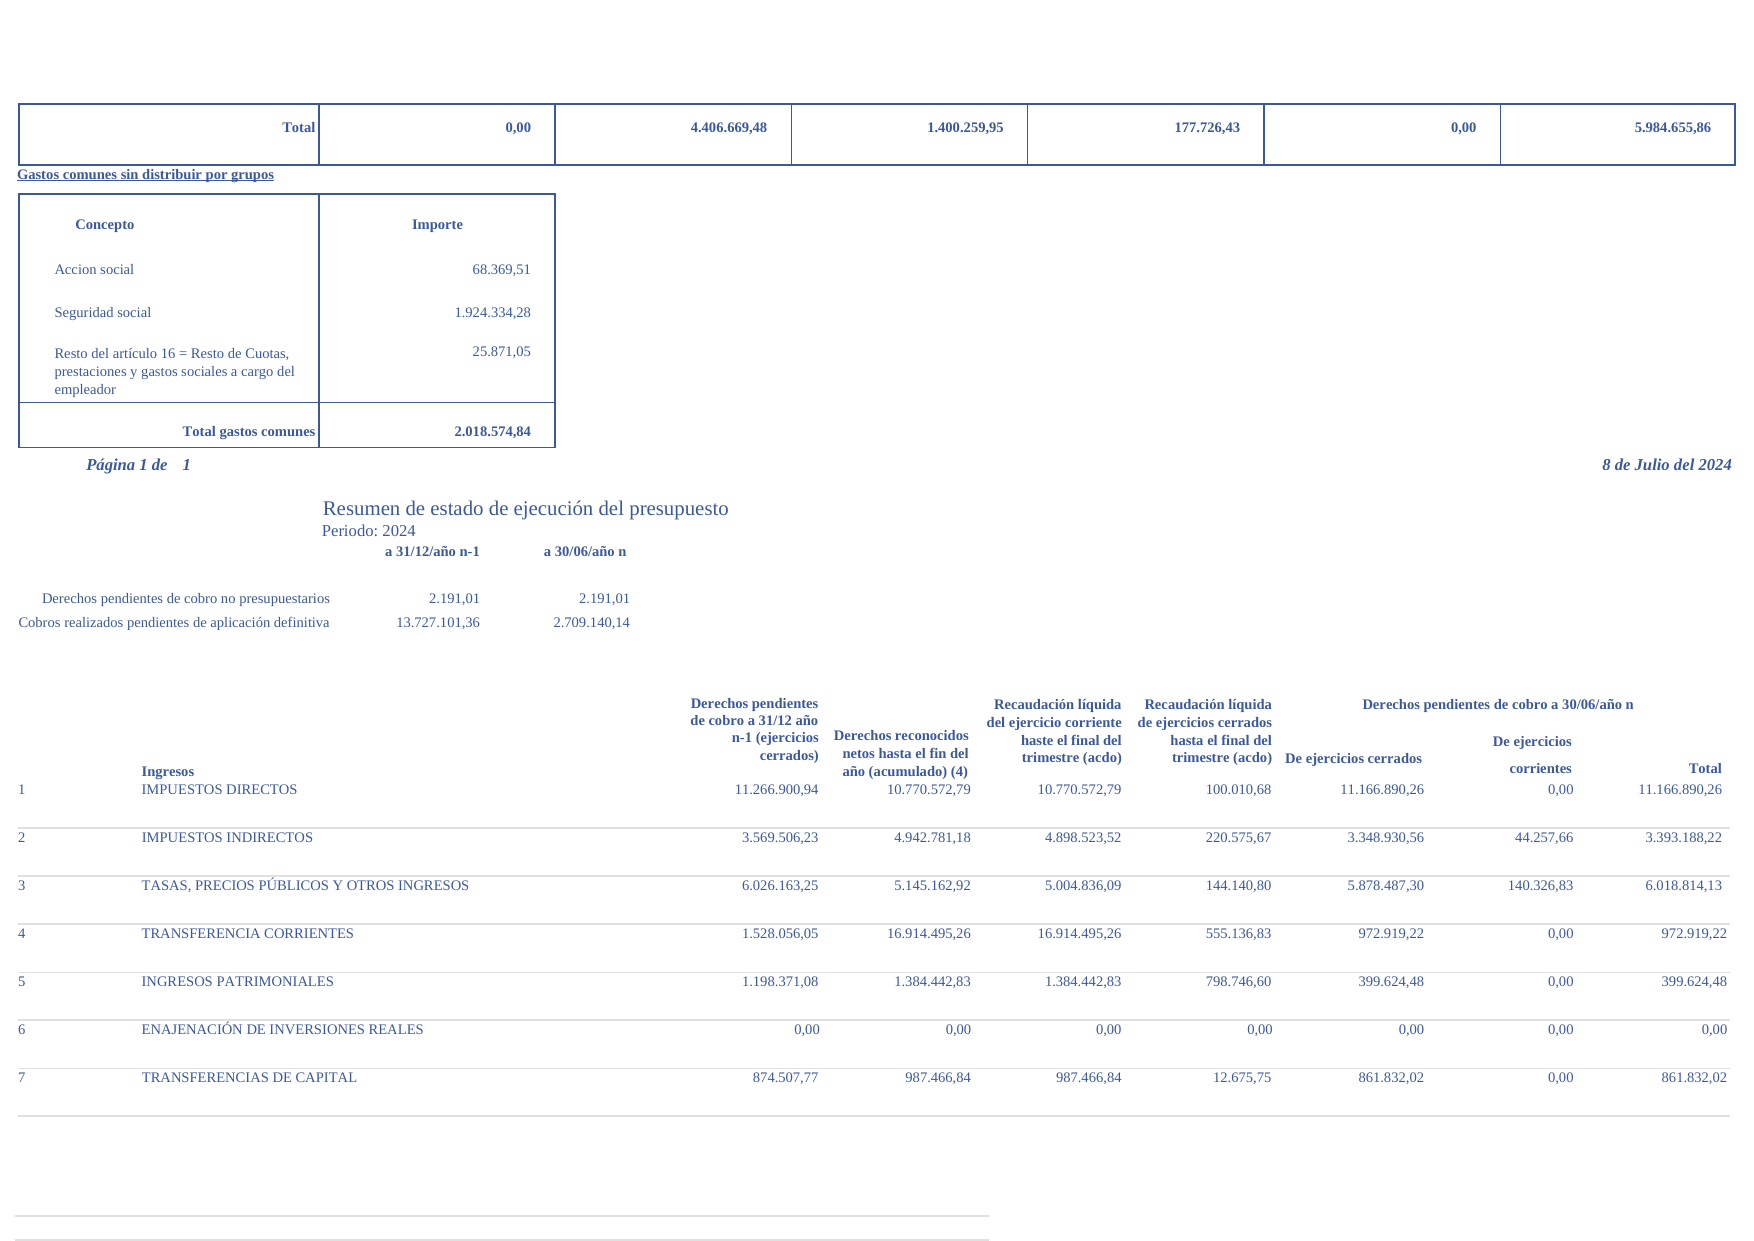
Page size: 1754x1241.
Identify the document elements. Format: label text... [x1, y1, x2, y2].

table_cell 144.140,80 [1195, 877, 1340, 923]
table_cell 0,00 [1508, 973, 1638, 1019]
table_header a 30/06/año n [489, 543, 633, 589]
table_cell [1730, 827, 1736, 875]
table_cell 140.326,83 [1508, 877, 1638, 923]
table_cell 1.384.442,83 [1038, 973, 1194, 1019]
table_cell Seguridad social [20, 284, 318, 327]
table_cell Total gastos comunes [20, 403, 318, 447]
table_cell 861.832,02 [1638, 1069, 1730, 1115]
table_cell 798.746,60 [1195, 973, 1340, 1019]
table_cell 1 IMPUESTOS DIRECTOS [18, 781, 579, 827]
table_cell 5.004.836,09 [1038, 877, 1194, 923]
table_cell 2.191,01 [489, 590, 633, 613]
table_cell 4 TRANSFERENCIA CORRIENTES [18, 925, 579, 971]
table_cell 11.266.900,94 [735, 781, 887, 827]
table_cell 0,00 [1508, 1021, 1638, 1067]
table_header de cobro a 30/06/año n De ejercicios corrientes Total [1493, 695, 1736, 781]
table_cell 399.624,48 [1638, 973, 1730, 1019]
table_cell 987.466,84 [1038, 1069, 1194, 1115]
table_cell 0,00 [1265, 105, 1500, 164]
table_header Recaudación líquida del ejercicio corriente haste el final del trimestre (acdo) [983, 695, 1137, 781]
table_cell [1730, 971, 1736, 1019]
table_cell 0,00 [1638, 1021, 1730, 1067]
table_cell 0,00 [320, 105, 554, 164]
table_header Ingresos [18, 695, 579, 781]
table_cell 6.018.814,13 [1638, 877, 1730, 923]
table_cell [579, 877, 734, 923]
table_cell 4.898.523,52 [1038, 829, 1194, 875]
table_cell 6 ENAJENACIÓN DE INVERSIONES REALES [18, 1021, 579, 1067]
table_cell 2.709.140,14 [489, 614, 633, 632]
table_cell [579, 925, 734, 971]
table_cell 220.575,67 [1195, 829, 1340, 875]
table_cell [1730, 875, 1736, 923]
table_cell [579, 1069, 734, 1115]
table_cell [20, 105, 282, 164]
table_header Derechos pendientes De ejercicios cerrados [1285, 695, 1493, 781]
table_cell 10.770.572,79 [887, 781, 1037, 827]
table_cell 5 INGRESOS PATRIMONIALES [18, 973, 579, 1019]
table_cell 5.878.487,30 [1340, 877, 1508, 923]
table_cell 1.924.334,28 [320, 284, 554, 327]
table_cell 874.507,77 [735, 1069, 887, 1115]
table_cell [1730, 1068, 1736, 1115]
table_cell [579, 1021, 734, 1067]
table_cell 5.984.655,86 [1501, 105, 1734, 164]
table_header Concepto [20, 195, 318, 241]
table_cell 2 IMPUESTOS INDIRECTOS [18, 829, 579, 875]
table_cell 3.393.188,22 [1638, 829, 1730, 875]
table_cell 1.384.442,83 [887, 973, 1037, 1019]
table_cell 10.770.572,79 [1038, 781, 1194, 827]
table_cell 987.466,84 [887, 1069, 1037, 1115]
table_cell 399.624,48 [1340, 973, 1508, 1019]
text Página 1 de 1 8 de Julio del 2024 [18, 448, 1733, 476]
table_cell 4.942.781,18 [887, 829, 1037, 875]
subtitle Resumen de estado de ejecución del presupuesto [323, 496, 1248, 519]
table_cell 100.010,68 [1195, 781, 1340, 827]
table_header Importe [320, 195, 554, 241]
table_cell 1.400.259,95 [792, 105, 1027, 164]
table_cell [1730, 1019, 1736, 1067]
table_cell [1730, 923, 1736, 971]
table_cell 4.406.669,48 [556, 105, 791, 164]
table_cell [1730, 781, 1736, 827]
text Periodo: 2024 [322, 521, 1733, 540]
table_cell 16.914.495,26 [887, 925, 1037, 971]
table_cell 0,00 [735, 1021, 887, 1067]
table_cell 0,00 [1340, 1021, 1508, 1067]
table_cell 0,00 [1508, 1069, 1638, 1115]
table_cell Derechos pendientes de cobro no presupuestarios [18, 590, 349, 613]
table_cell [579, 781, 734, 827]
table_cell Resto del artículo 16 = Resto de Cuotas, prestaciones y gastos sociales a cargo del empleador [20, 327, 318, 401]
table_cell [579, 973, 734, 1019]
table_cell 0,00 [1508, 925, 1638, 971]
table_cell 177.726,43 [1028, 105, 1263, 164]
table_cell 1.528.056,05 [735, 925, 887, 971]
table_header [579, 695, 690, 781]
table_cell 1.198.371,08 [735, 973, 887, 1019]
table_cell Cobros realizados pendientes de aplicación definitiva [18, 614, 349, 632]
table_cell 25.871,05 [320, 327, 554, 401]
table_cell 0,00 [1038, 1021, 1194, 1067]
table_cell Total [282, 105, 318, 164]
table_cell 861.832,02 [1340, 1069, 1508, 1115]
table_header [18, 543, 349, 589]
table_cell 0,00 [1195, 1021, 1340, 1067]
table_cell 11.166.890,26 [1340, 781, 1508, 827]
table_cell 16.914.495,26 [1038, 925, 1194, 971]
table_cell Accion social [20, 241, 318, 284]
table_cell 12.675,75 [1195, 1069, 1340, 1115]
table_cell 972.919,22 [1638, 925, 1730, 971]
table_cell 3 TASAS, PRECIOS PÚBLICOS Y OTROS INGRESOS [18, 877, 579, 923]
table_cell 68.369,51 [320, 241, 554, 284]
table_cell 2.191,01 [349, 590, 489, 613]
table_cell 0,00 [1508, 781, 1638, 827]
table_header Derechos pendientes de cobro a 31/12 año n-1 (ejercicios cerrados) [690, 695, 831, 781]
table_cell 44.257,66 [1508, 829, 1638, 875]
table_cell 7 TRANSFERENCIAS DE CAPITAL [18, 1069, 579, 1115]
table_cell 13.727.101,36 [349, 614, 489, 632]
table_cell [579, 829, 734, 875]
table_header Derechos reconocidos netos hasta el fin del año (acumulado) (4) [831, 695, 983, 781]
table_cell 11.166.890,26 [1638, 781, 1730, 827]
table_header Recaudación líquida de ejercicios cerrados hasta el final del trimestre (acdo) [1137, 695, 1285, 781]
table_cell 0,00 [887, 1021, 1037, 1067]
table_cell 3.569.506,23 [735, 829, 887, 875]
text Gastos comunes sin distribuir por grupos [17, 166, 1733, 183]
table_cell 972.919,22 [1340, 925, 1508, 971]
table_cell 2.018.574,84 [320, 403, 554, 447]
table_cell 555.136,83 [1195, 925, 1340, 971]
table_cell 5.145.162,92 [887, 877, 1037, 923]
table_cell 6.026.163,25 [735, 877, 887, 923]
table_header a 31/12/año n-1 [349, 543, 489, 589]
table_cell 3.348.930,56 [1340, 829, 1508, 875]
